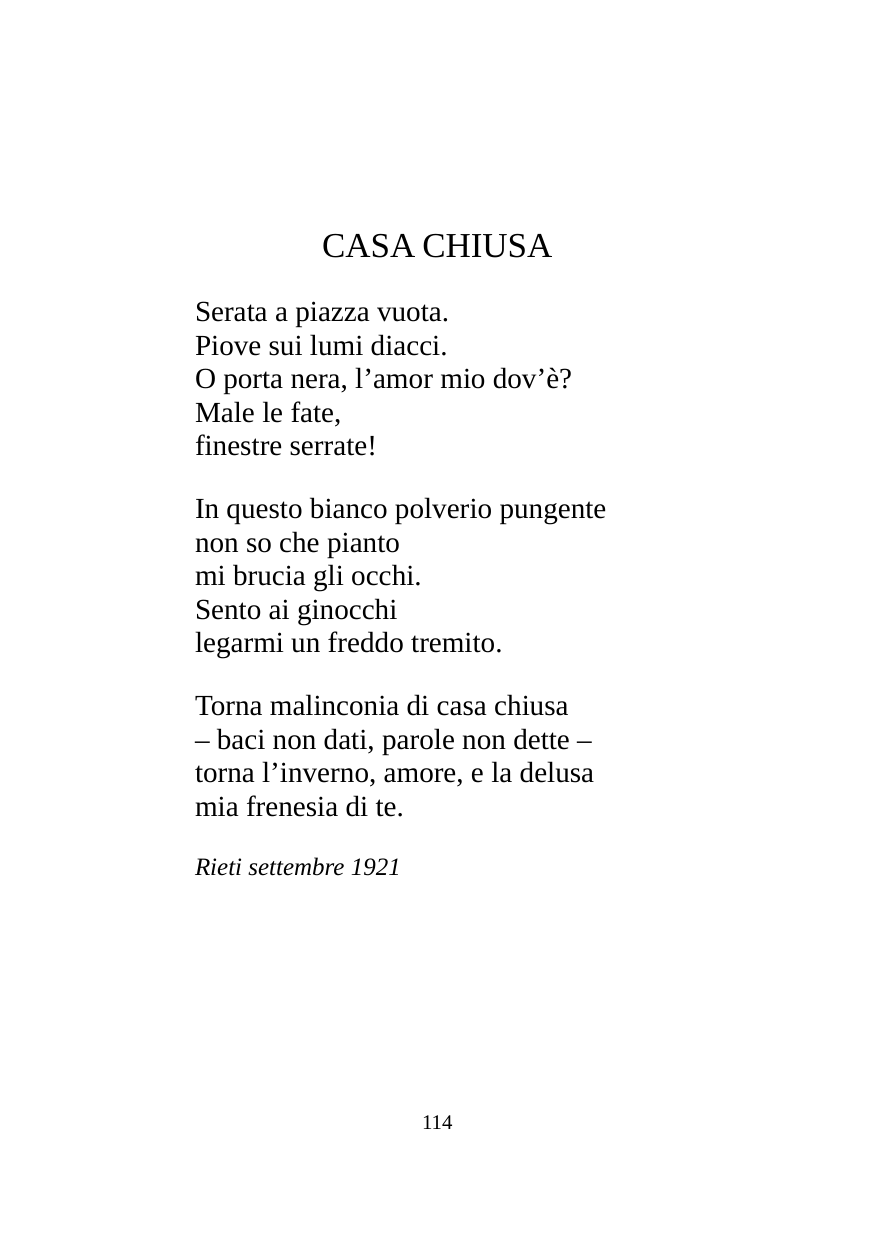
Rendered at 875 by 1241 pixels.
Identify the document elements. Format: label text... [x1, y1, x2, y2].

text Torna malinconia di casa chiusa – baci non dati, parole non dette – torna l’inverno, amore, e la delusa mia frenesia di te. [195, 688, 768, 823]
text Serata a piazza vuota. Piove sui lumi diacci. O porta nera, l’amor mio dov’è? Male le fate, finestre serrate! [195, 294, 768, 462]
text In questo bianco polverio pungente non so che pianto mi brucia gli occhi. Sento ai ginocchi legarmi un freddo tremito. [195, 491, 768, 659]
text Rieti settembre 1921 [195, 852, 768, 881]
subtitle CASA CHIUSA [106, 224, 768, 264]
